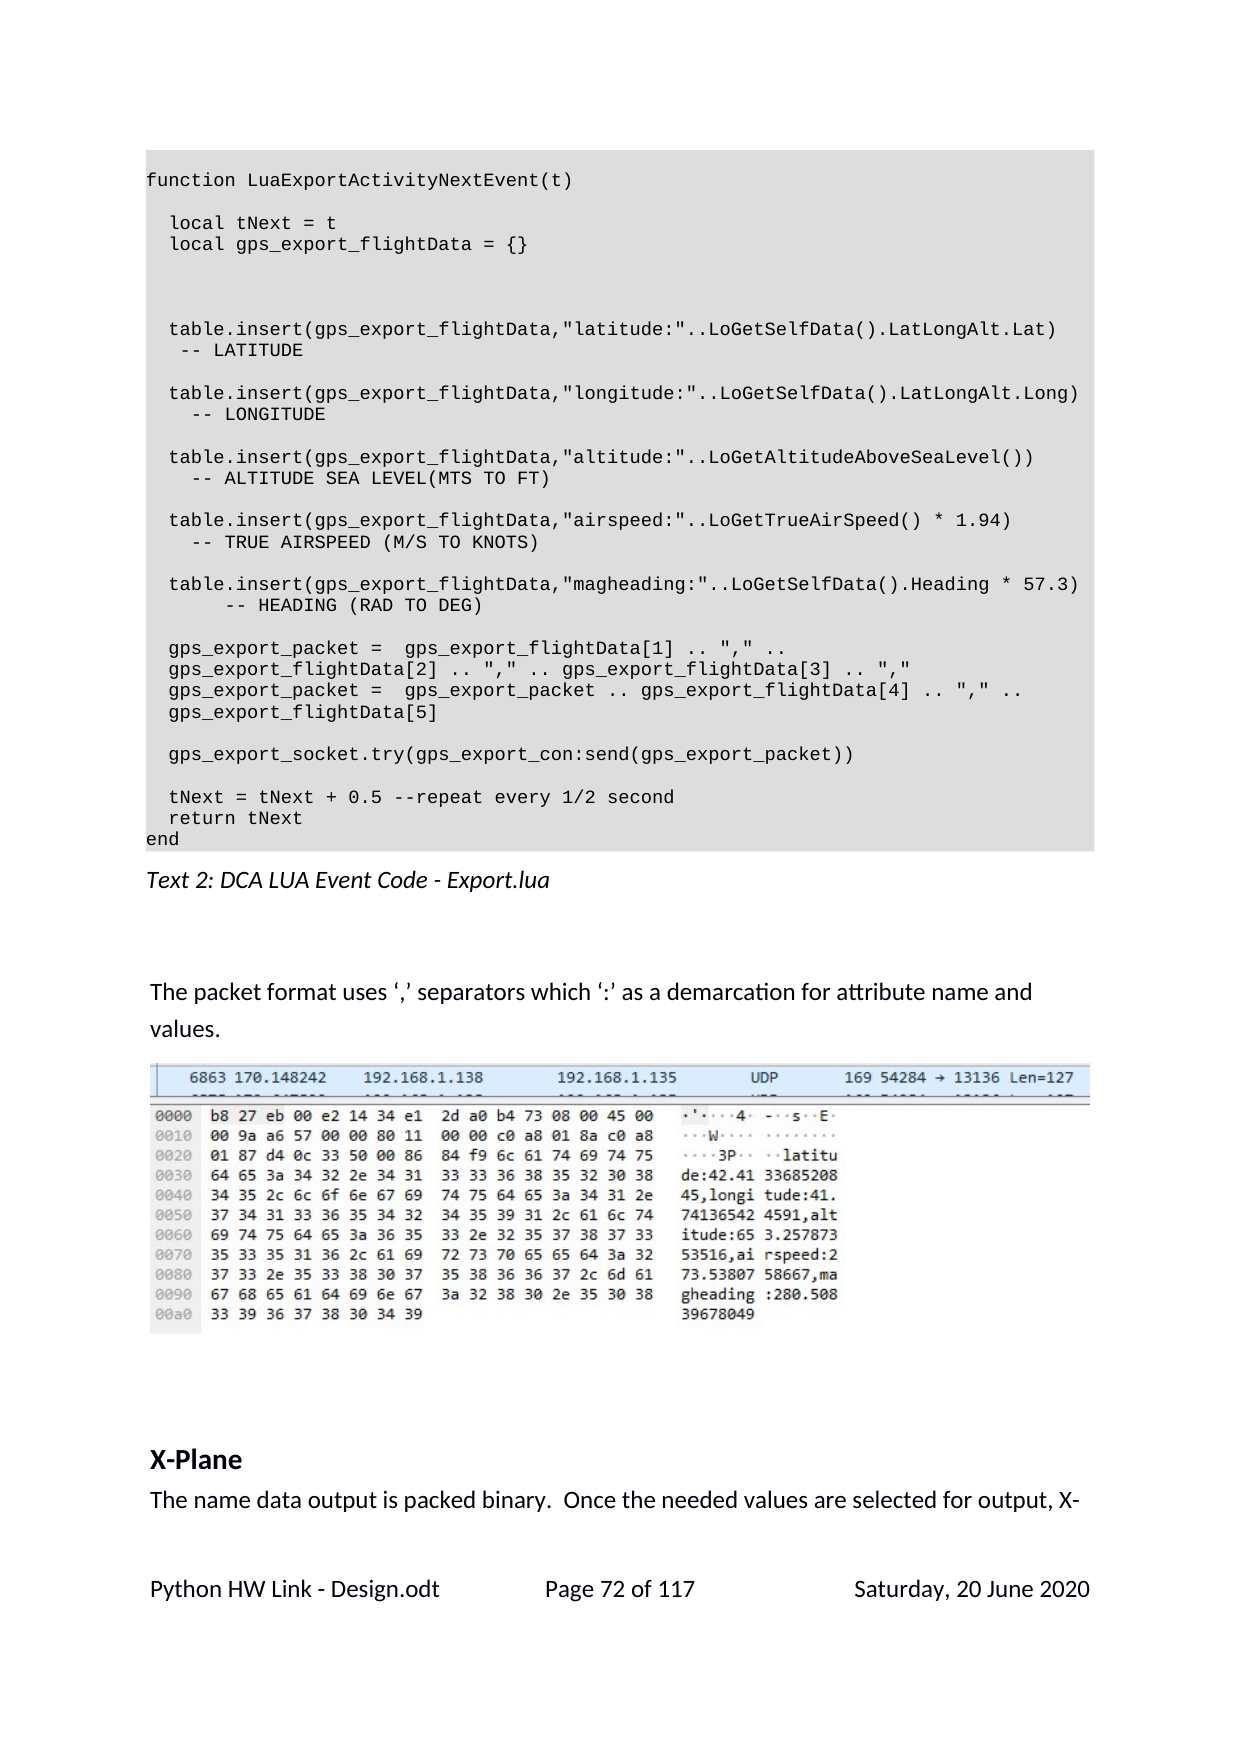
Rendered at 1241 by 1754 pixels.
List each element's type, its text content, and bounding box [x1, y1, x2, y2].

text Text 2: DCA LUA Event Code - Export.lua [146, 852, 1094, 894]
subtitle X-Plane [150, 1441, 1090, 1476]
text The name data output is packed binary. Once the needed values are selected for output, X- [150, 1485, 1090, 1515]
picture [150, 1063, 1091, 1334]
text The packet format uses ‘,’ separators which ‘:’ as a demarcation for attribute name and values. [150, 976, 1090, 1043]
